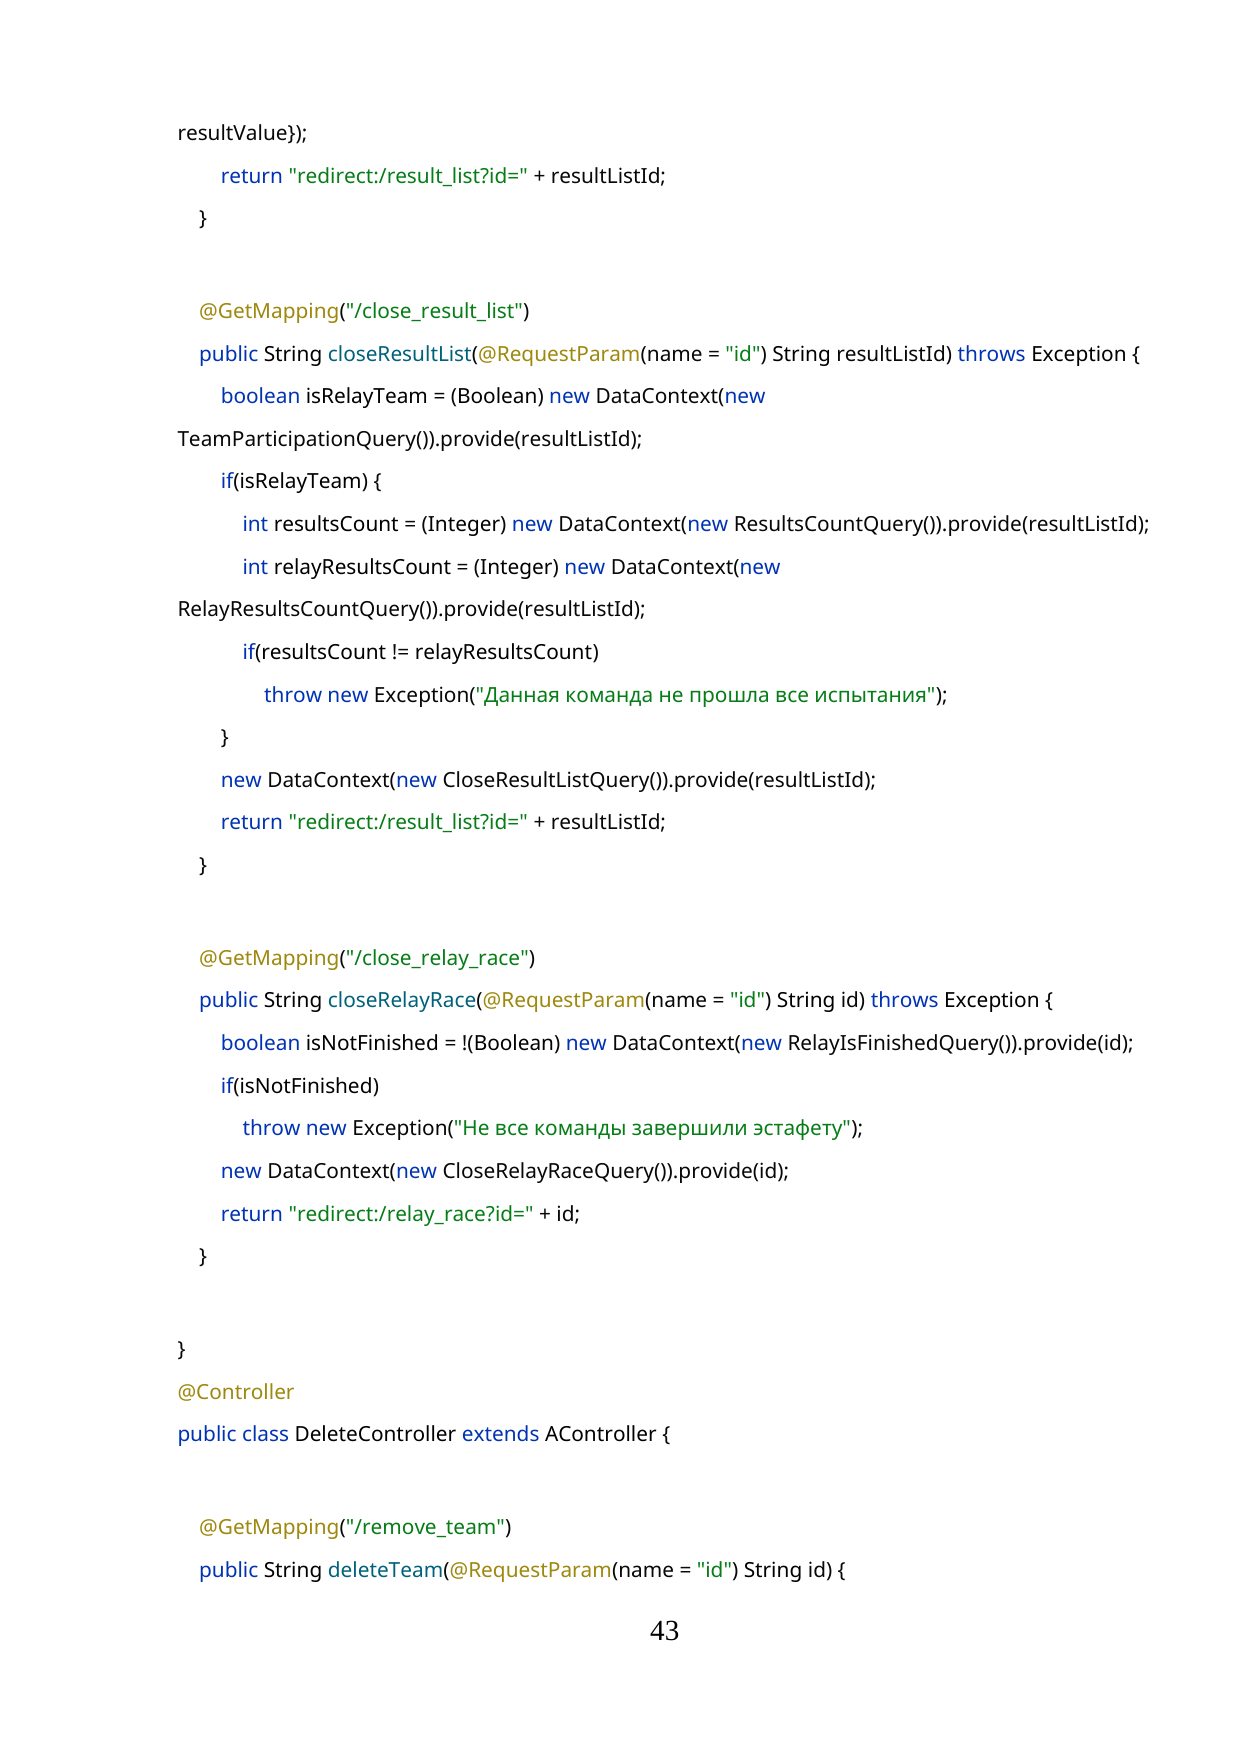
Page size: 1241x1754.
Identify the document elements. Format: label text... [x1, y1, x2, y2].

text resultValue}); return "redirect:/result_list?id=" + resultListId; } @GetMapping("/close_result_list") public String closeResultList(@RequestParam(name = "id") String resultListId) throws Exception { boolean isRelayTeam = (Boolean) new DataContext(new TeamParticipationQuery()).provide(resultListId); if(isRelayTeam) { int resultsCount = (Integer) new DataContext(new ResultsCountQuery()).provide(resultListId); int relayResultsCount = (Integer) new DataContext(new RelayResultsCountQuery()).provide(resultListId); if(resultsCount != relayResultsCount) throw new Exception("Данная команда не прошла все испытания"); } new DataContext(new CloseResultListQuery()).provide(resultListId); return "redirect:/result_list?id=" + resultListId; } @GetMapping("/close_relay_race") public String closeRelayRace(@RequestParam(name = "id") String id) throws Exception { boolean isNotFinished = !(Boolean) new DataContext(new RelayIsFinishedQuery()).provide(id); if(isNotFinished) throw new Exception("Не все команды завершили эстафету"); new DataContext(new CloseRelayRaceQuery()).provide(id); return "redirect:/relay_race?id=" + id; } } [177, 118, 1152, 1363]
text @Controller public class DeleteController extends AController { @GetMapping("/remove_team") public String deleteTeam(@RequestParam(name = "id") String id) { [177, 1377, 1152, 1583]
